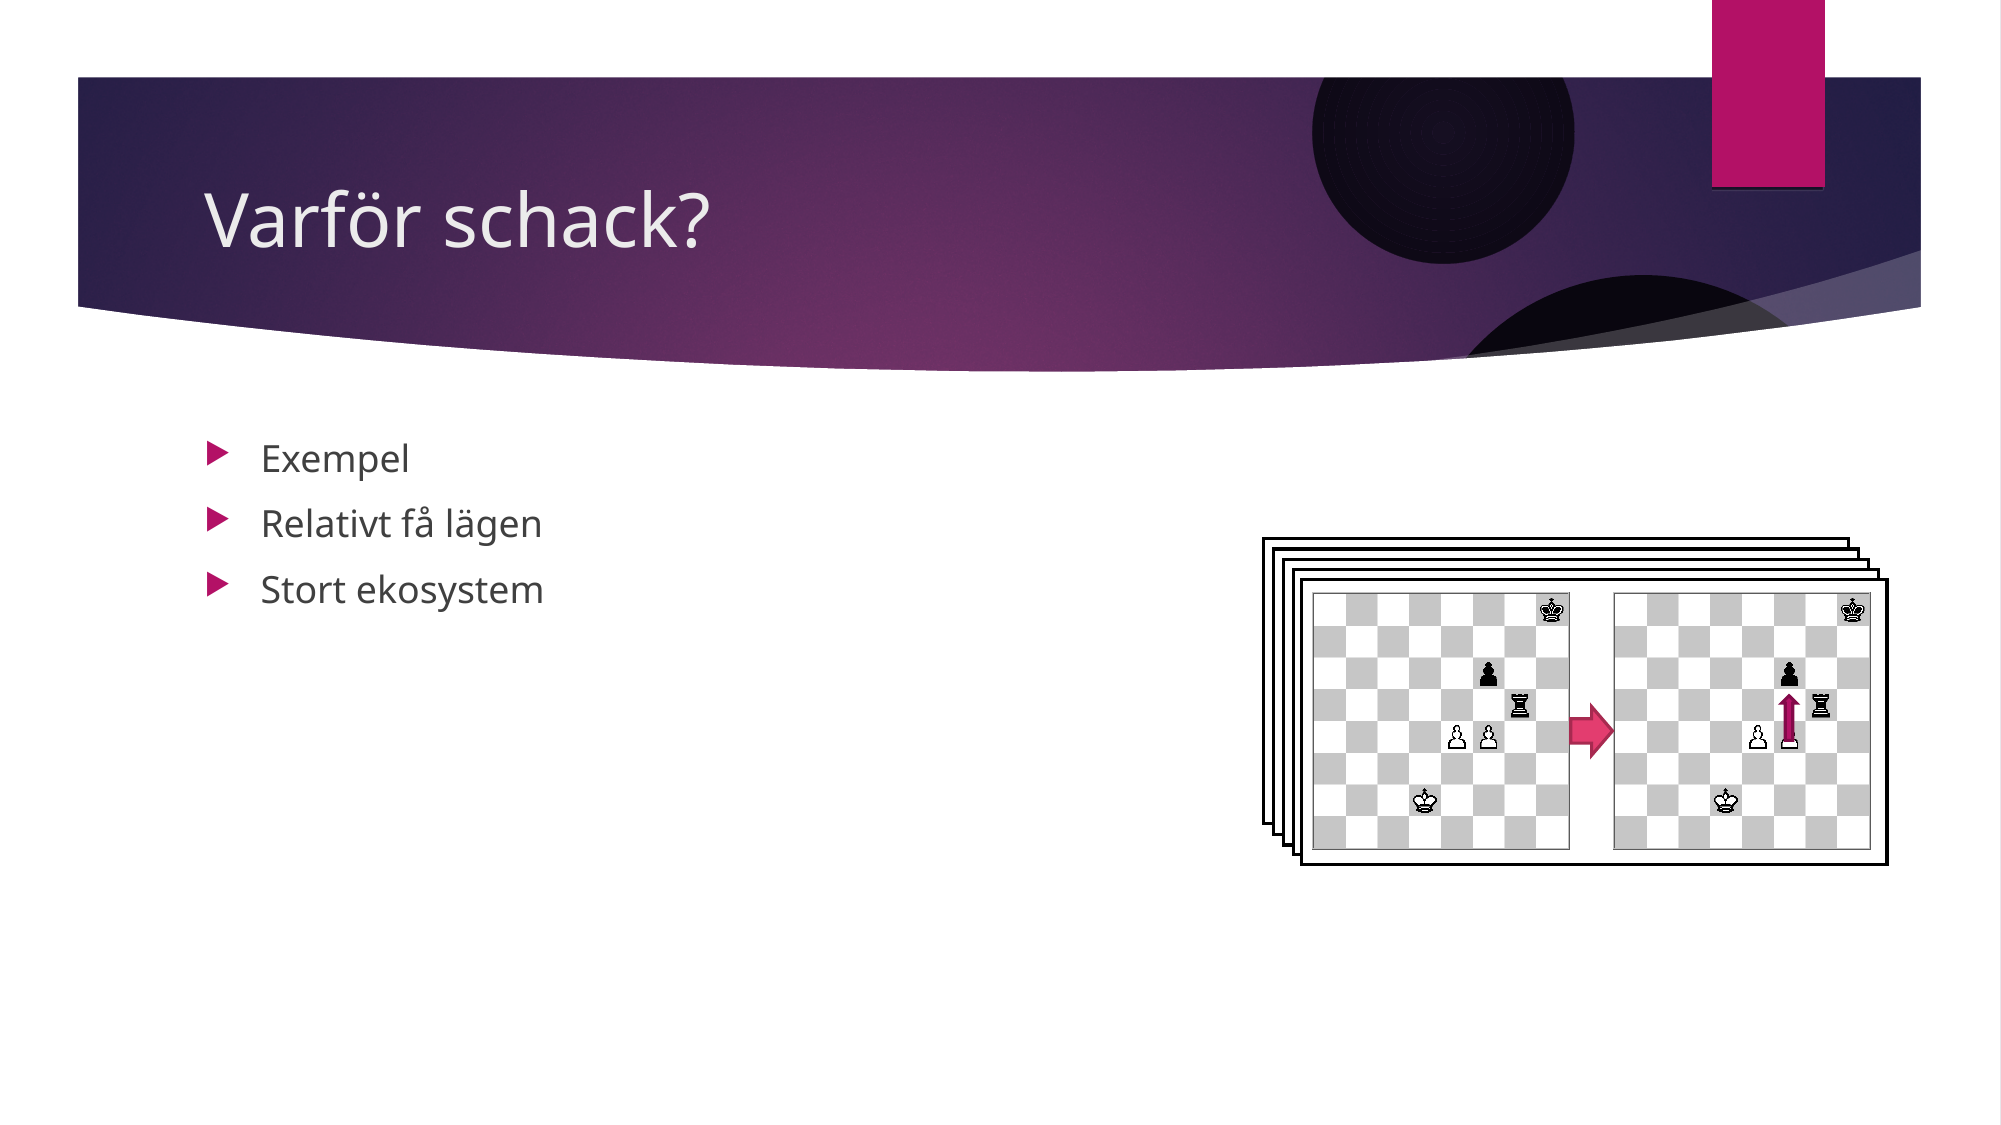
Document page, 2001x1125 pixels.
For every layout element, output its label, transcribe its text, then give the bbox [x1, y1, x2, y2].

text_box [1263, 538, 1887, 865]
picture [1311, 591, 1571, 851]
title Varför schack? [189, 159, 1627, 276]
picture [1612, 591, 1872, 851]
list Exempel Relativt få lägen Stort ekosystem [189, 427, 1638, 988]
